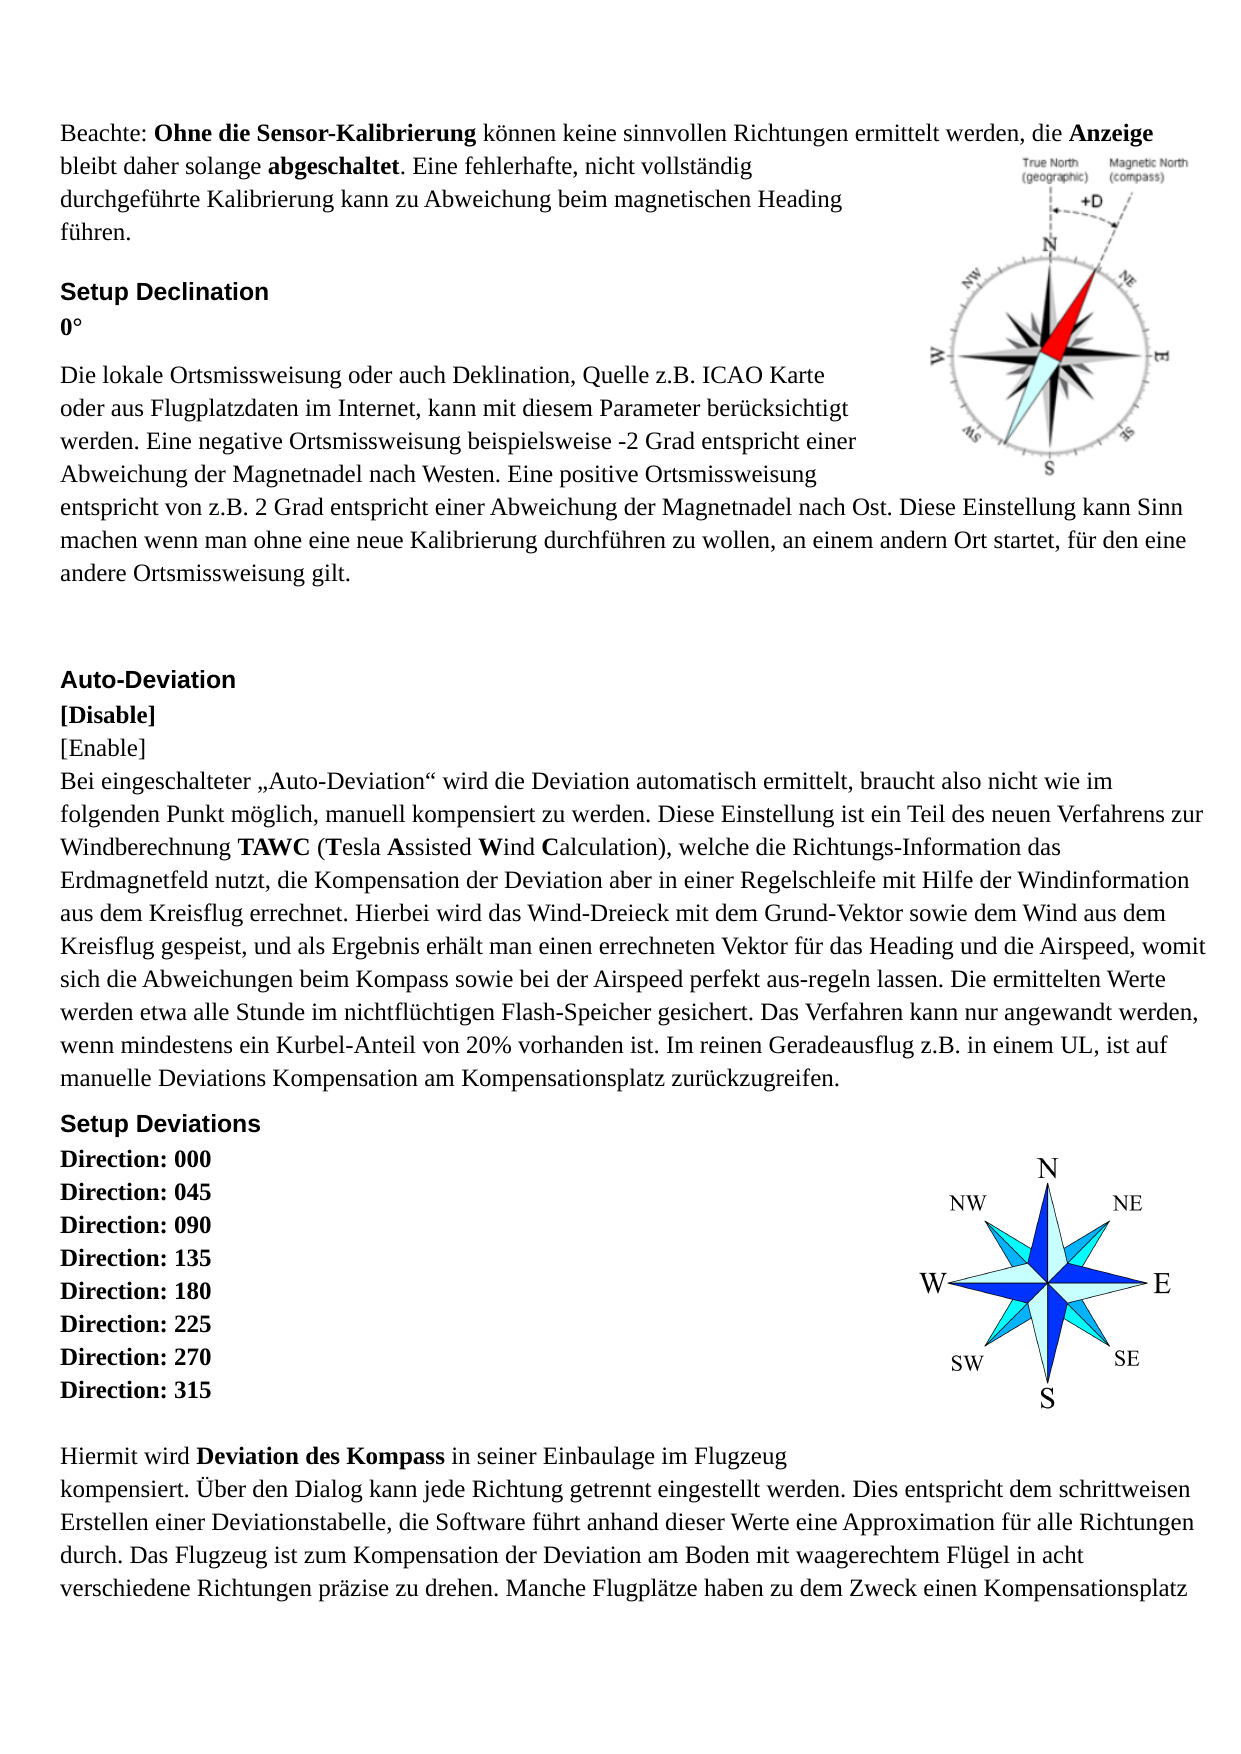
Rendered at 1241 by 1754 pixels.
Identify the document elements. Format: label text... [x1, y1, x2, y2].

picture [913, 1148, 1182, 1418]
text Die lokale Ortsmissweisung oder auch Deklination, Quelle z.B. ICAO Karte oder aus Flugplatzdaten im Internet, kann mit diesem Parameter berücksichtigt werden. Eine negative Ortsmissweisung beispielsweise -2 Grad entspricht einer Abweichung der Magnetnadel nach Westen. Eine positive Ortsmissweisung entspricht von z.B. 2 Grad entspricht einer Abweichung der Magnetnadel nach Ost. Diese Einstellung kann Sinn machen wenn man ohne eine neue Kalibrierung durchführen zu wollen, an einem andern Ort startet, für den eine andere Ortsmissweisung gilt. [60, 360, 1207, 587]
text [Enable] [60, 733, 1207, 762]
subtitle Setup Deviations [60, 1109, 1207, 1138]
text [1182, 1276, 1207, 1305]
text [1182, 1375, 1207, 1404]
text Direction: 045 [60, 1177, 913, 1206]
text [1182, 1243, 1207, 1272]
text [1182, 1177, 1207, 1206]
text [1182, 1210, 1207, 1239]
text Direction: 270 [60, 1342, 913, 1371]
picture [905, 153, 1192, 482]
subtitle Auto-Deviation [60, 666, 1207, 694]
text Direction: 180 [60, 1276, 913, 1305]
text Beachte: Ohne die Sensor-Kalibrierung können keine sinnvollen Richtungen ermittelt werden, die Anzeige bleibt daher solange abgeschaltet. Eine fehlerhafte, nicht vollständig durchgeführte Kalibrierung kann zu Abweichung beim magnetischen Heading führen. [60, 118, 1207, 246]
text [1182, 1342, 1207, 1371]
text Direction: 000 [60, 1144, 1207, 1173]
text Bei eingeschalteter „Auto-Deviation“ wird die Deviation automatisch ermittelt, braucht also nicht wie im folgenden Punkt möglich, manuell kompensiert zu werden. Diese Einstellung ist ein Teil des neuen Verfahrens zur Windberechnung TAWC (Tesla Assisted Wind Calculation), welche die Richtungs-Information das Erdmagnetfeld nutzt, die Kompensation der Deviation aber in einer Regelschleife mit Hilfe der Windinformation aus dem Kreisflug errechnet. Hierbei wird das Wind-Dreieck mit dem Grund-Vektor sowie dem Wind aus dem Kreisflug gespeist, und als Ergebnis erhält man einen errechneten Vektor für das Heading und die Airspeed, womit sich die Abweichungen beim Kompass sowie bei der Airspeed perfekt aus-regeln lassen. Die ermittelten Werte werden etwa alle Stunde im nichtflüchtigen Flash-Speicher gesichert. Das Verfahren kann nur angewandt werden, wenn mindestens ein Kurbel-Anteil von 20% vorhanden ist. Im reinen Geradeausflug z.B. in einem UL, ist auf manuelle Deviations Kompensation am Kompensationsplatz zurückzugreifen. [60, 766, 1207, 1092]
text Direction: 315 [60, 1375, 913, 1404]
text [1192, 312, 1207, 341]
subtitle [1192, 277, 1207, 306]
text 0° [60, 312, 905, 341]
text [Disable] [60, 700, 1207, 729]
text Direction: 225 [60, 1309, 913, 1338]
text Hiermit wird Deviation des Kompass in seiner Einbaulage im Flugzeug kompensiert. Über den Dialog kann jede Richtung getrennt eingestellt werden. Dies entspricht dem schrittweisen Erstellen einer Deviationstabelle, die Software führt anhand dieser Werte eine Approximation für alle Richtungen durch. Das Flugzeug ist zum Kompensation der Deviation am Boden mit waagerechtem Flügel in acht verschiedene Richtungen präzise zu drehen. Manche Flugplätze haben zu dem Zweck einen Kompensationsplatz [60, 1441, 1207, 1602]
text Direction: 135 [60, 1243, 913, 1272]
text [1182, 1309, 1207, 1338]
text Direction: 090 [60, 1210, 913, 1239]
subtitle Setup Declination [60, 277, 905, 306]
